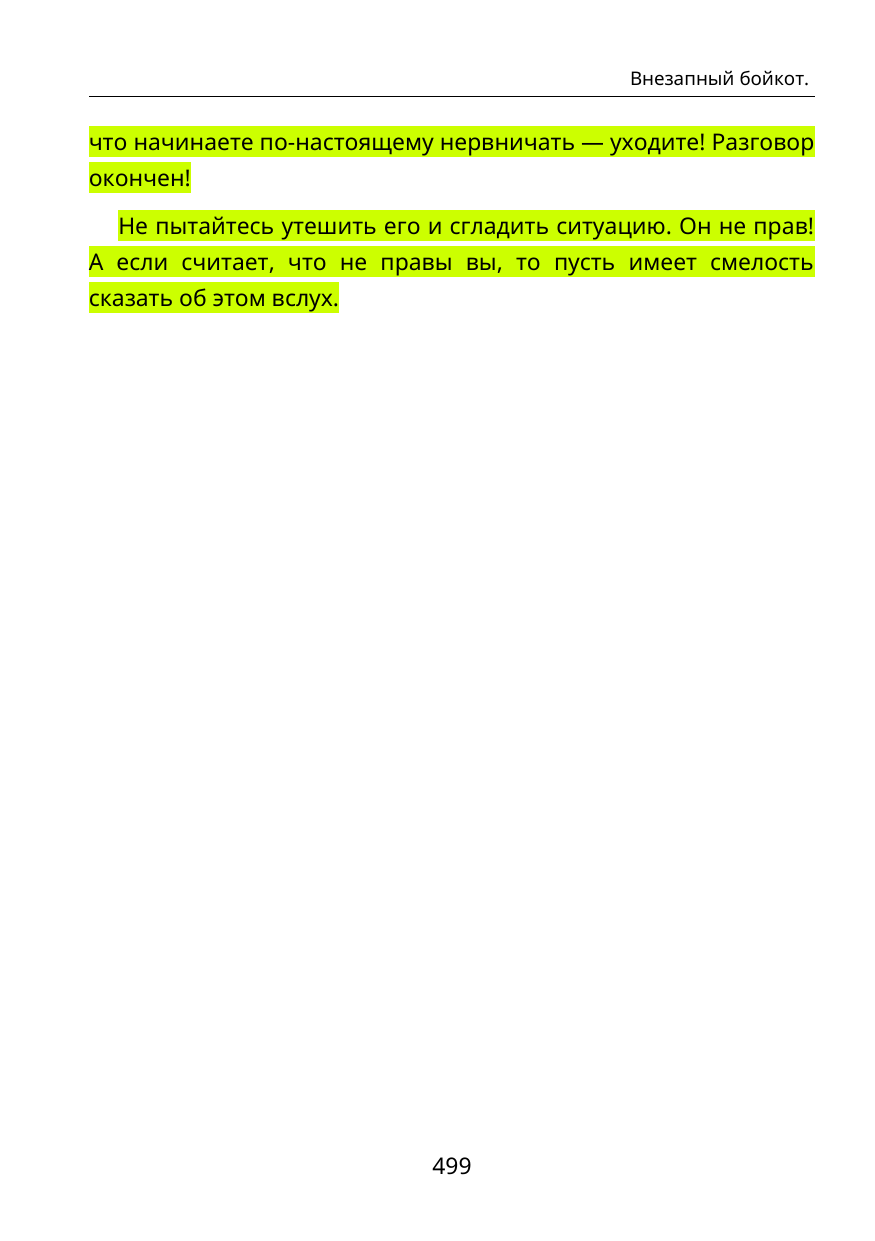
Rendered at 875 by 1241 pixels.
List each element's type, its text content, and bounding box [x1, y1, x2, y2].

text что начинаете по-настоящему нервничать — уходите! Разговор окончен! [88, 126, 815, 193]
text Не пытайтесь утешить его и сгладить ситуацию. Он не прав! А если считает, что не правы вы, то пусть имеет смелость сказать об этом вслух. [88, 210, 815, 313]
